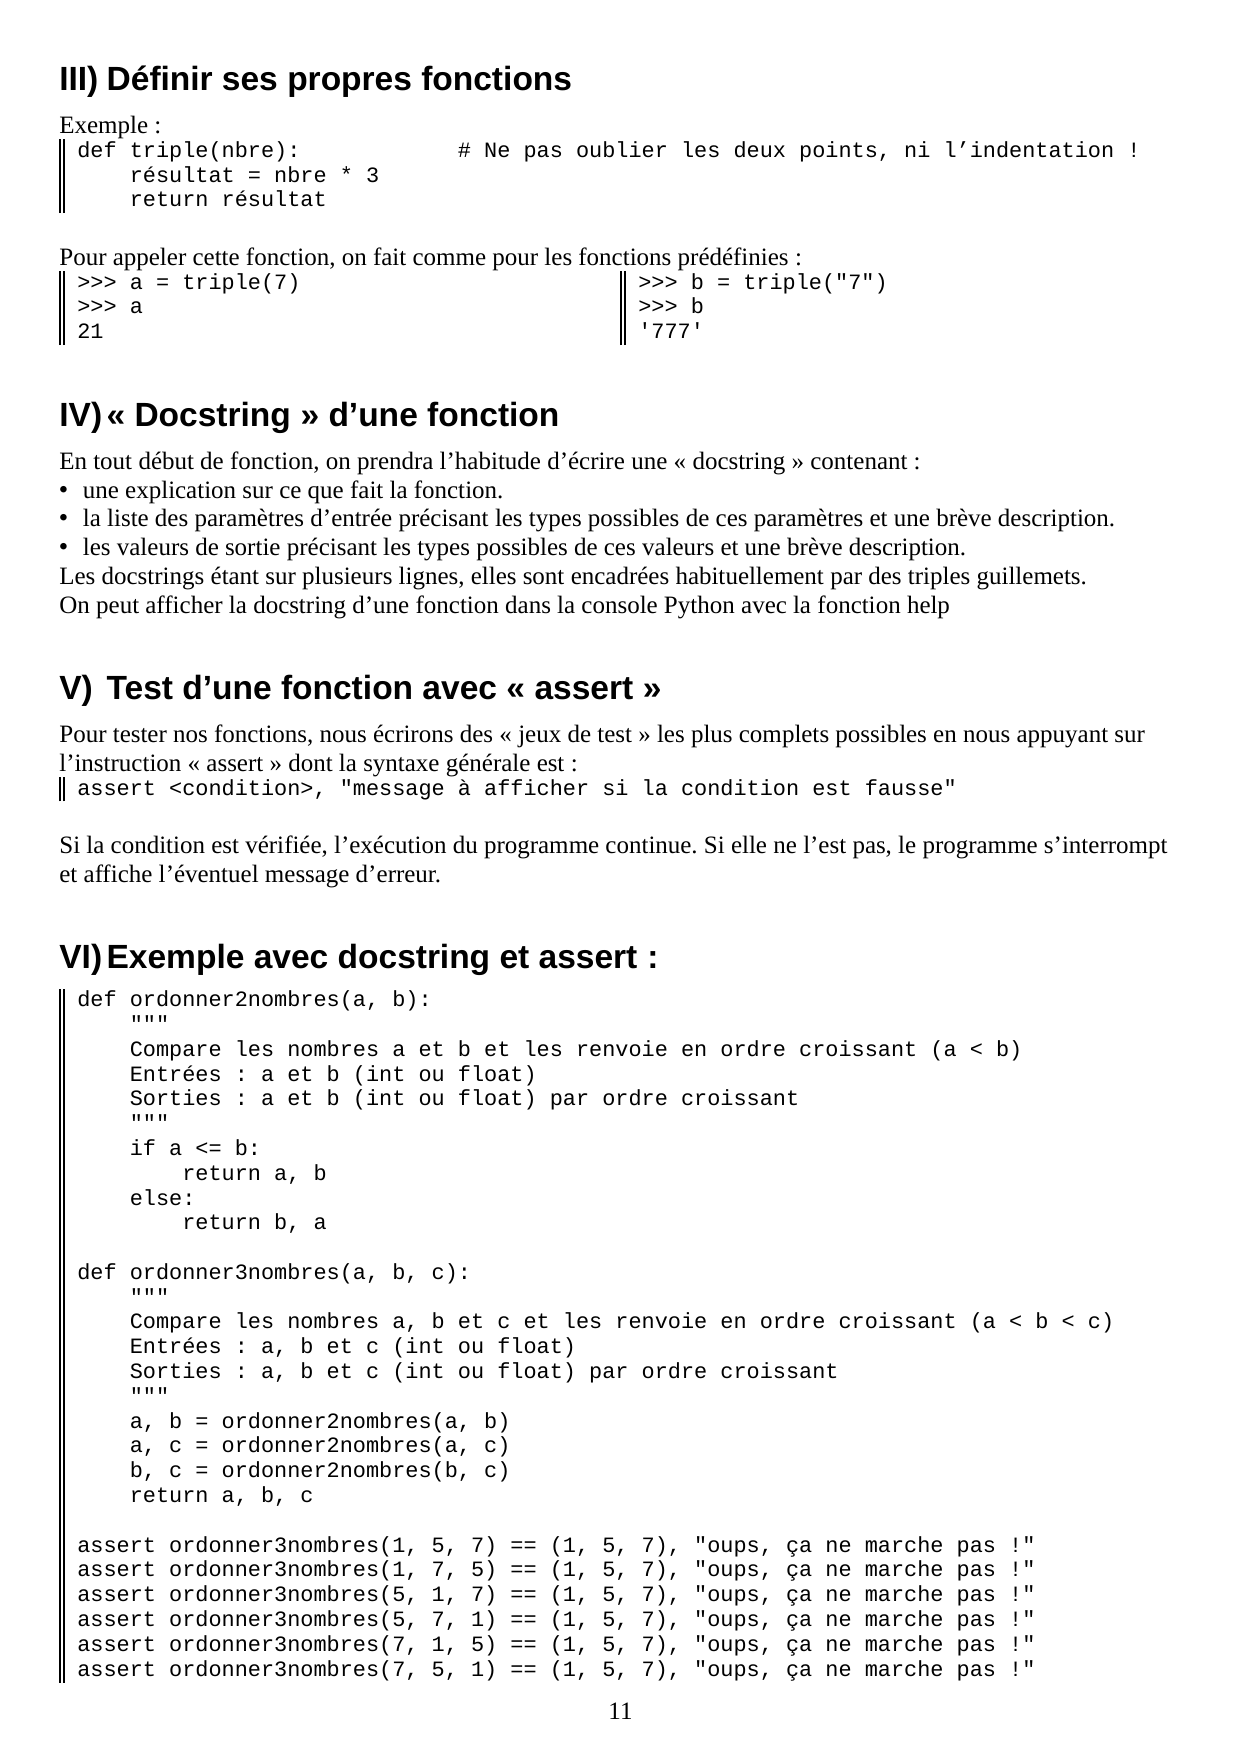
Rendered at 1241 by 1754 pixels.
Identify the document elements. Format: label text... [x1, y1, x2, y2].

text Pour appeler cette fonction, on fait comme pour les fonctions prédéfinies : [59, 242, 1181, 271]
text Exemple : [59, 110, 1181, 139]
text if a <= b: [65, 1137, 1181, 1162]
text Entrées : a, b et c (int ou float) [65, 1336, 1181, 1360]
text """ [65, 1112, 1181, 1137]
text else: [65, 1187, 1181, 1212]
text assert ordonner3nombres(1, 5, 7) == (1, 5, 7), "oups, ça ne marche pas !" [65, 1534, 1181, 1559]
text return a, b, c [65, 1484, 1181, 1509]
subtitle Exemple avec docstring et assert : [59, 937, 1181, 976]
subtitle Test d’une fonction avec « assert » [59, 668, 1181, 707]
text assert ordonner3nombres(5, 7, 1) == (1, 5, 7), "oups, ça ne marche pas !" [65, 1608, 1181, 1633]
text def ordonner2nombres(a, b): [59, 988, 1181, 1013]
text return b, a [65, 1212, 1181, 1236]
text return résultat [65, 188, 1181, 213]
table_header >>> a = triple(7) >>> a 21 [65, 271, 620, 345]
text """ [65, 1385, 1181, 1410]
text """ [65, 1013, 1181, 1038]
text assert ordonner3nombres(7, 5, 1) == (1, 5, 7), "oups, ça ne marche pas !" [65, 1658, 1181, 1683]
text assert ordonner3nombres(1, 7, 5) == (1, 5, 7), "oups, ça ne marche pas !" [65, 1559, 1181, 1583]
text Pour tester nos fonctions, nous écrirons des « jeux de test » les plus complets possibles en nous appuyant sur l’instruction « assert » dont la syntaxe générale est : [59, 719, 1181, 777]
text Entrées : a et b (int ou float) [65, 1063, 1181, 1088]
text def ordonner3nombres(a, b, c): [65, 1261, 1181, 1286]
text return a, b [65, 1162, 1181, 1187]
text résultat = nbre * 3 [65, 164, 1181, 188]
text Sorties : a, b et c (int ou float) par ordre croissant [65, 1360, 1181, 1385]
text assert ordonner3nombres(5, 1, 7) == (1, 5, 7), "oups, ça ne marche pas !" [65, 1583, 1181, 1608]
list la liste des paramètres d’entrée précisant les types possibles de ces paramètres et une brève description. [59, 503, 1181, 532]
text a, c = ordonner2nombres(a, c) [65, 1435, 1181, 1459]
list une explication sur ce que fait la fonction. [59, 475, 1181, 503]
text assert <condition>, "message à afficher si la condition est fausse" [65, 777, 1181, 801]
text Compare les nombres a, b et c et les renvoie en ordre croissant (a < b < c) [65, 1311, 1181, 1336]
subtitle « Docstring » d’une fonction [59, 395, 1181, 433]
text Si la condition est vérifiée, l’exécution du programme continue. Si elle ne l’est pas, le programme s’interrompt et affiche l’éventuel message d’erreur. [59, 830, 1181, 888]
subtitle Définir ses propres fonctions [59, 59, 1181, 98]
text assert ordonner3nombres(7, 1, 5) == (1, 5, 7), "oups, ça ne marche pas !" [65, 1633, 1181, 1658]
text a, b = ordonner2nombres(a, b) [65, 1410, 1181, 1435]
text def triple(nbre): # Ne pas oublier les deux points, ni l’indentation ! [65, 139, 1181, 164]
text Sorties : a et b (int ou float) par ordre croissant [65, 1088, 1181, 1112]
text Les docstrings étant sur plusieurs lignes, elles sont encadrées habituellement par des triples guillemets. [59, 561, 1181, 590]
table_header >>> b = triple("7") >>> b '777' [626, 271, 1181, 345]
text En tout début de fonction, on prendra l’habitude d’écrire une « docstring » contenant : [59, 446, 1181, 475]
list les valeurs de sortie précisant les types possibles de ces valeurs et une brève description. [59, 532, 1181, 561]
text Compare les nombres a et b et les renvoie en ordre croissant (a < b) [65, 1038, 1181, 1063]
text On peut afficher la docstring d’une fonction dans la console Python avec la fonction help [59, 590, 1181, 618]
text """ [65, 1286, 1181, 1311]
text b, c = ordonner2nombres(b, c) [65, 1459, 1181, 1484]
